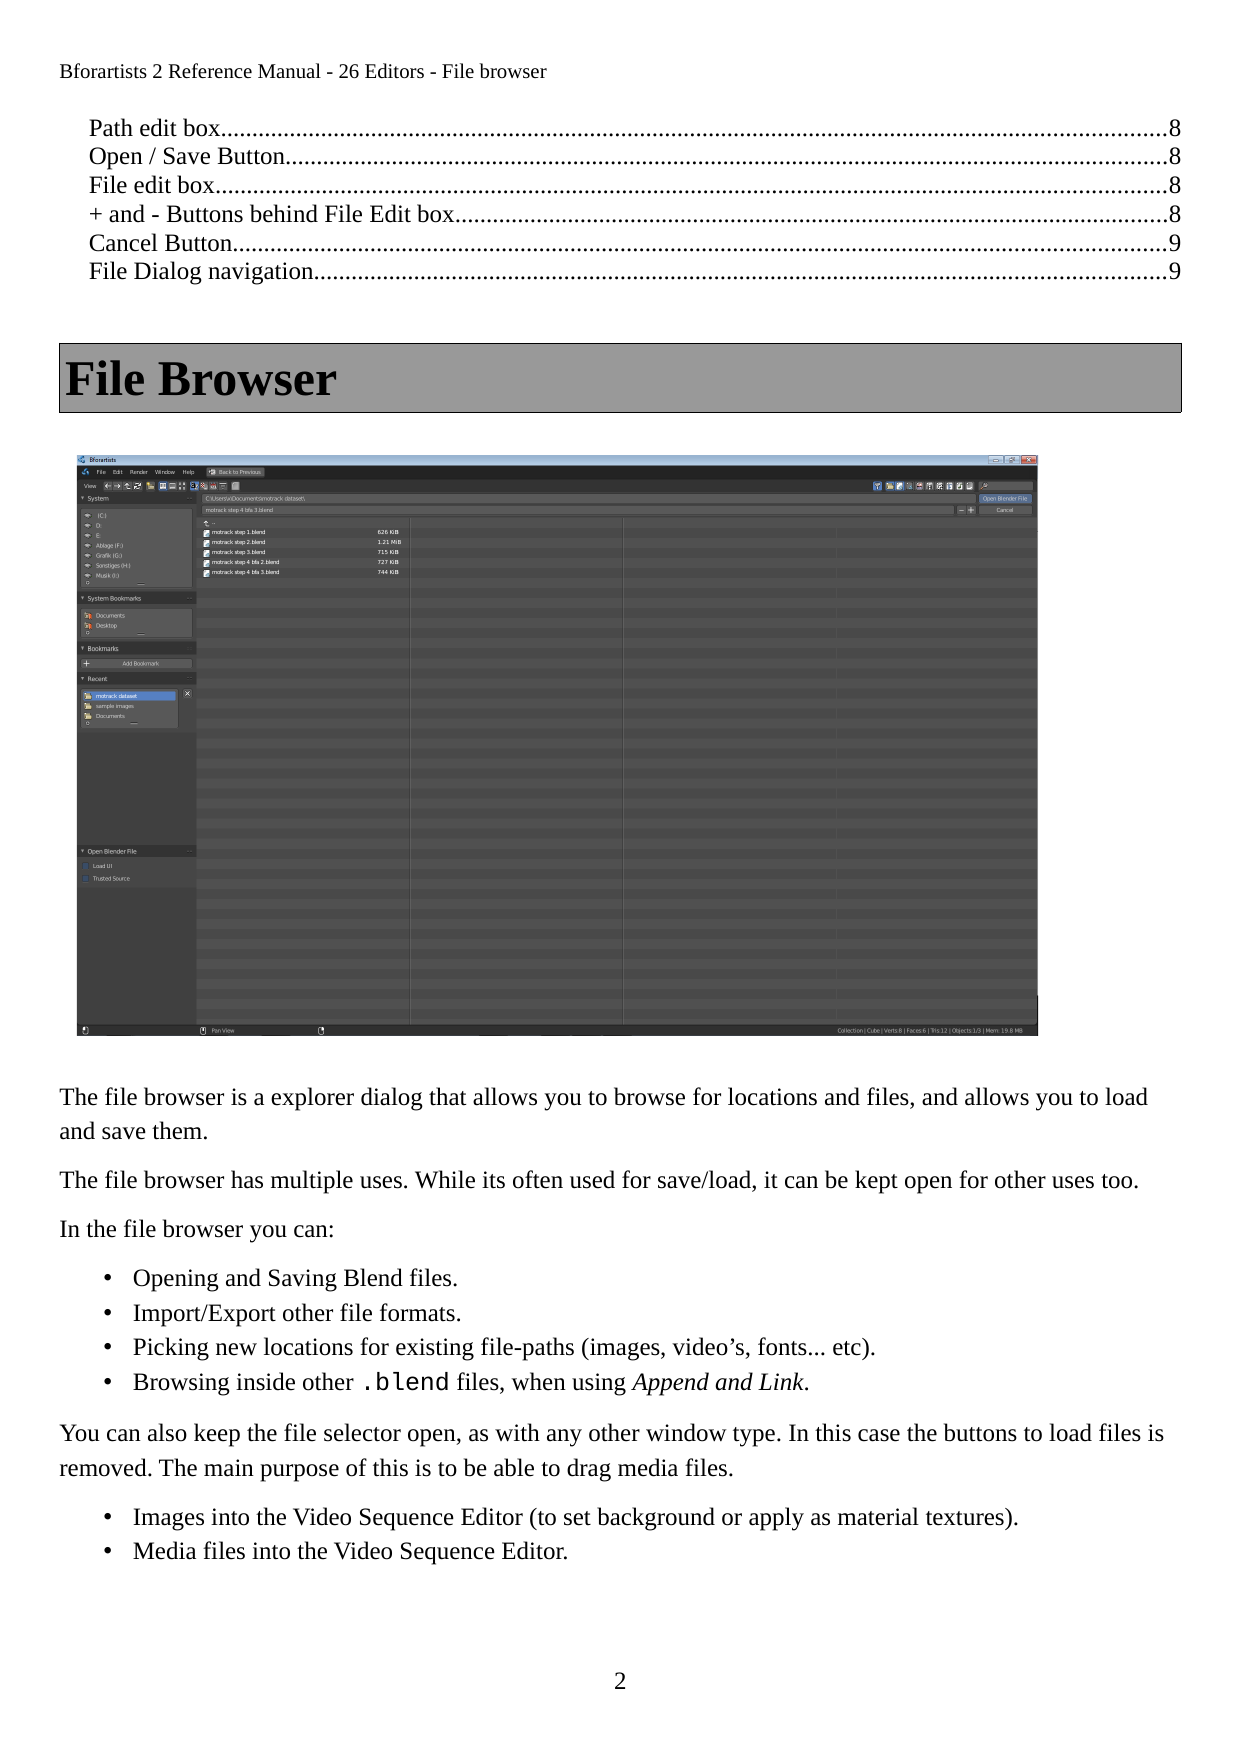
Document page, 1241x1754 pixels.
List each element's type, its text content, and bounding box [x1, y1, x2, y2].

list Media files into the Video Sequence Editor. [103, 1536, 1181, 1565]
text + and - Buttons behind File Edit box 8 [88, 199, 1181, 228]
table_header File Browser [60, 344, 1181, 412]
list Import/Export other file formats. [103, 1298, 1181, 1327]
text File Dialog navigation 9 [88, 256, 1181, 285]
text The file browser has multiple uses. While its often used for save/load, it can be kept open for other uses too. [59, 1165, 1181, 1194]
picture [76, 455, 1039, 1036]
text Cancel Button 9 [88, 228, 1181, 256]
text The file browser is a explorer dialog that allows you to browse for locations and files, and allows you to load and save them. [59, 1082, 1181, 1145]
text In the file browser you can: [59, 1214, 1181, 1243]
list Images into the Video Sequence Editor (to set background or apply as material textures). [103, 1502, 1181, 1531]
text Open / Save Button 8 [88, 141, 1181, 170]
text Path edit box 8 [88, 113, 1181, 141]
text You can also keep the file selector open, as with any other window type. In this case the buttons to load files is removed. The main purpose of this is to be able to drag media files. [59, 1418, 1181, 1482]
text File edit box 8 [88, 170, 1181, 199]
list Opening and Saving Blend files. [103, 1263, 1181, 1292]
list Picking new locations for existing file-paths (images, video’s, fonts... etc). [103, 1332, 1181, 1361]
list Browsing inside other .blend files, when using Append and Link. [103, 1367, 1181, 1398]
